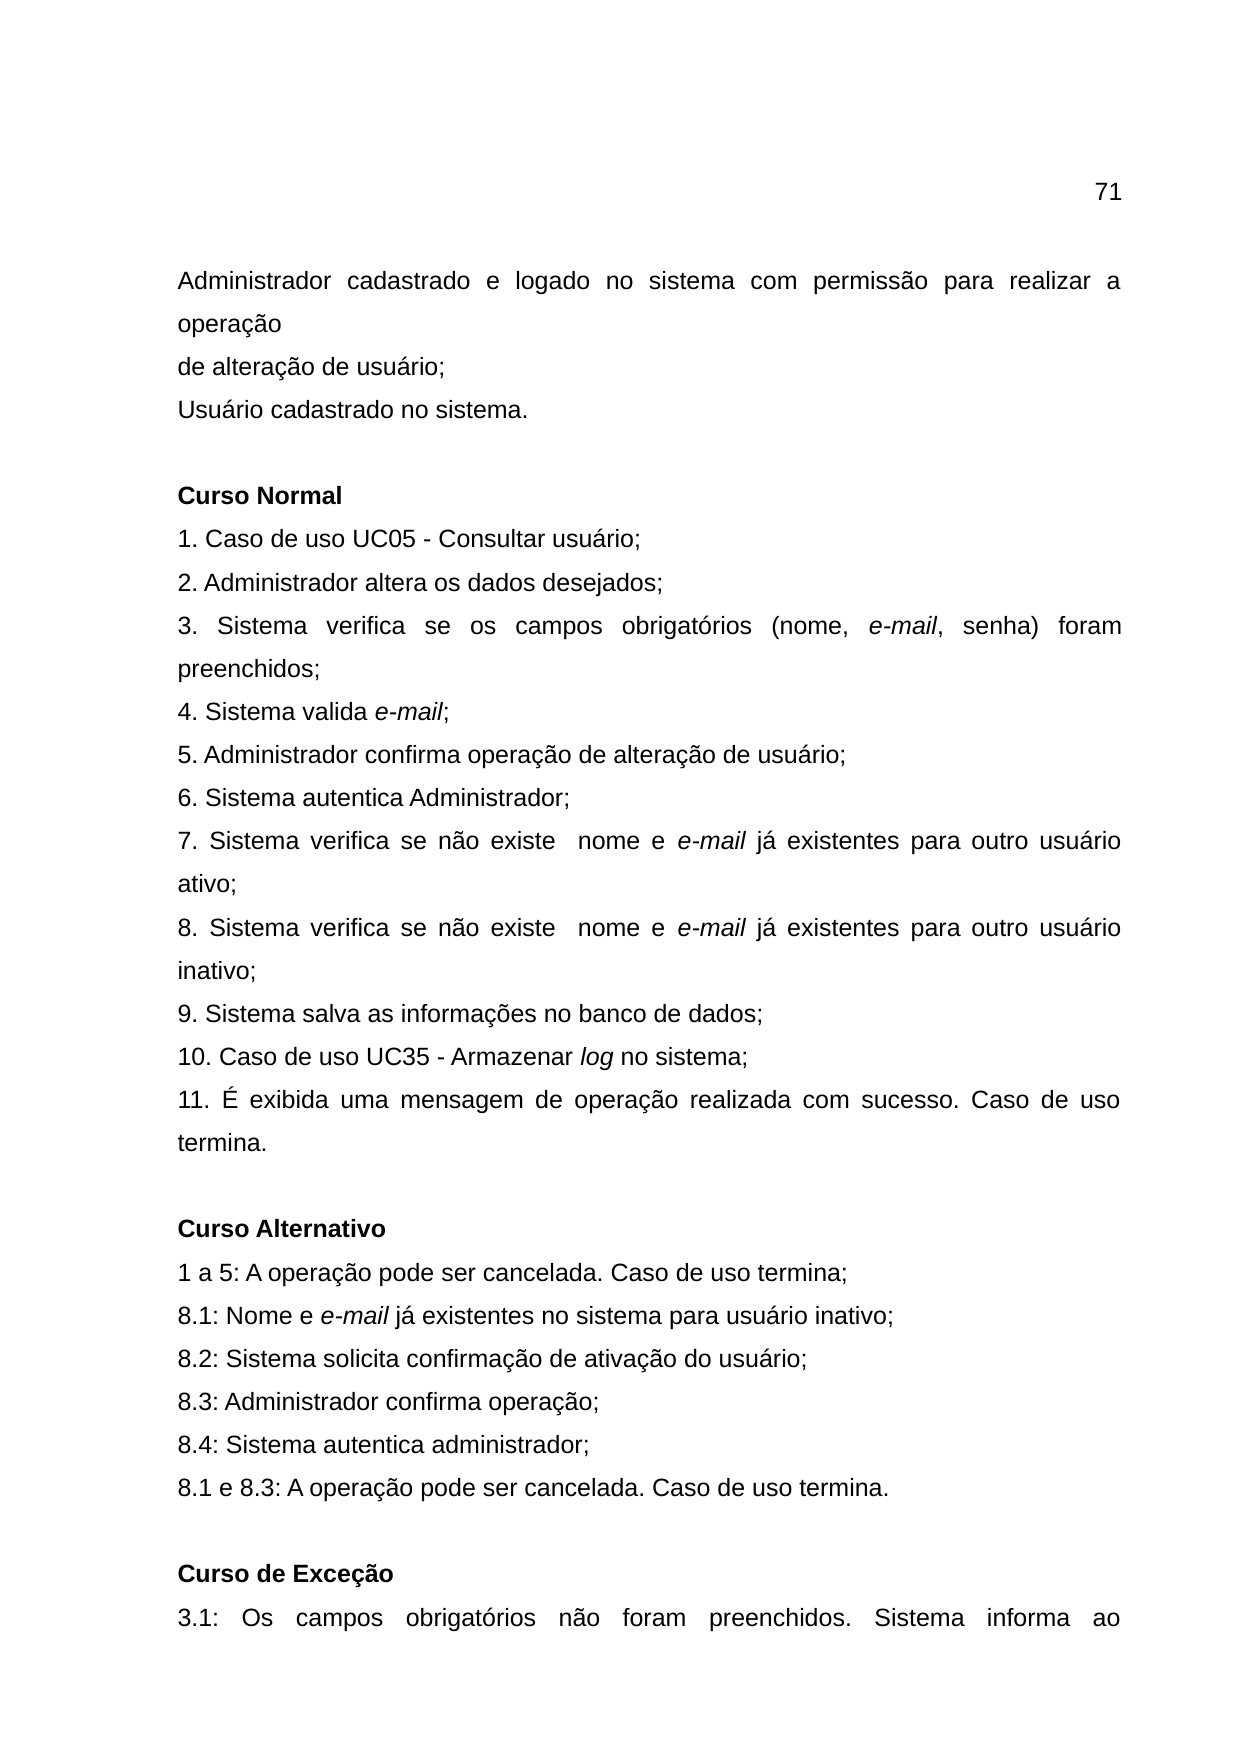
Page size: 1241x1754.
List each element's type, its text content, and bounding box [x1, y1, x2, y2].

text 1 a 5: A operação pode ser cancelada. Caso de uso termina; [177, 1258, 1122, 1286]
text de alteração de usuário; [177, 352, 1122, 381]
text 11. É exibida uma mensagem de operação realizada com sucesso. Caso de uso termina. [177, 1085, 1122, 1157]
text Usuário cadastrado no sistema. [177, 395, 1122, 424]
text 8.3: Administrador confirma operação; [177, 1387, 1122, 1416]
text Administrador cadastrado e logado no sistema com permissão para realizar a operação [177, 266, 1122, 338]
text 8.2: Sistema solicita confirmação de ativação do usuário; [177, 1344, 1122, 1373]
text 9. Sistema salva as informações no banco de dados; [177, 999, 1122, 1028]
text Curso Alternativo [177, 1214, 1122, 1243]
text 5. Administrador confirma operação de alteração de usuário; [177, 740, 1122, 769]
text 2. Administrador altera os dados desejados; [177, 568, 1122, 596]
text 8. Sistema verifica se não existe nome e e-mail já existentes para outro usuário inativo; [177, 913, 1122, 984]
text 8.4: Sistema autentica administrador; [177, 1430, 1122, 1459]
text Curso de Exceção [177, 1559, 1122, 1588]
text 7. Sistema verifica se não existe nome e e-mail já existentes para outro usuário ativo; [177, 826, 1122, 898]
text 6. Sistema autentica Administrador; [177, 783, 1122, 812]
text 8.1: Nome e e-mail já existentes no sistema para usuário inativo; [177, 1301, 1122, 1329]
text 10. Caso de uso UC35 - Armazenar log no sistema; [177, 1042, 1122, 1071]
text 3.1: Os campos obrigatórios não foram preenchidos. Sistema informa ao [177, 1603, 1122, 1631]
text 4. Sistema valida e-mail; [177, 697, 1122, 726]
text 3. Sistema verifica se os campos obrigatórios (nome, e-mail, senha) foram preenchidos; [177, 611, 1122, 683]
text 1. Caso de uso UC05 - Consultar usuário; [177, 524, 1122, 553]
text Curso Normal [177, 481, 1122, 510]
text 8.1 e 8.3: A operação pode ser cancelada. Caso de uso termina. [177, 1473, 1122, 1502]
